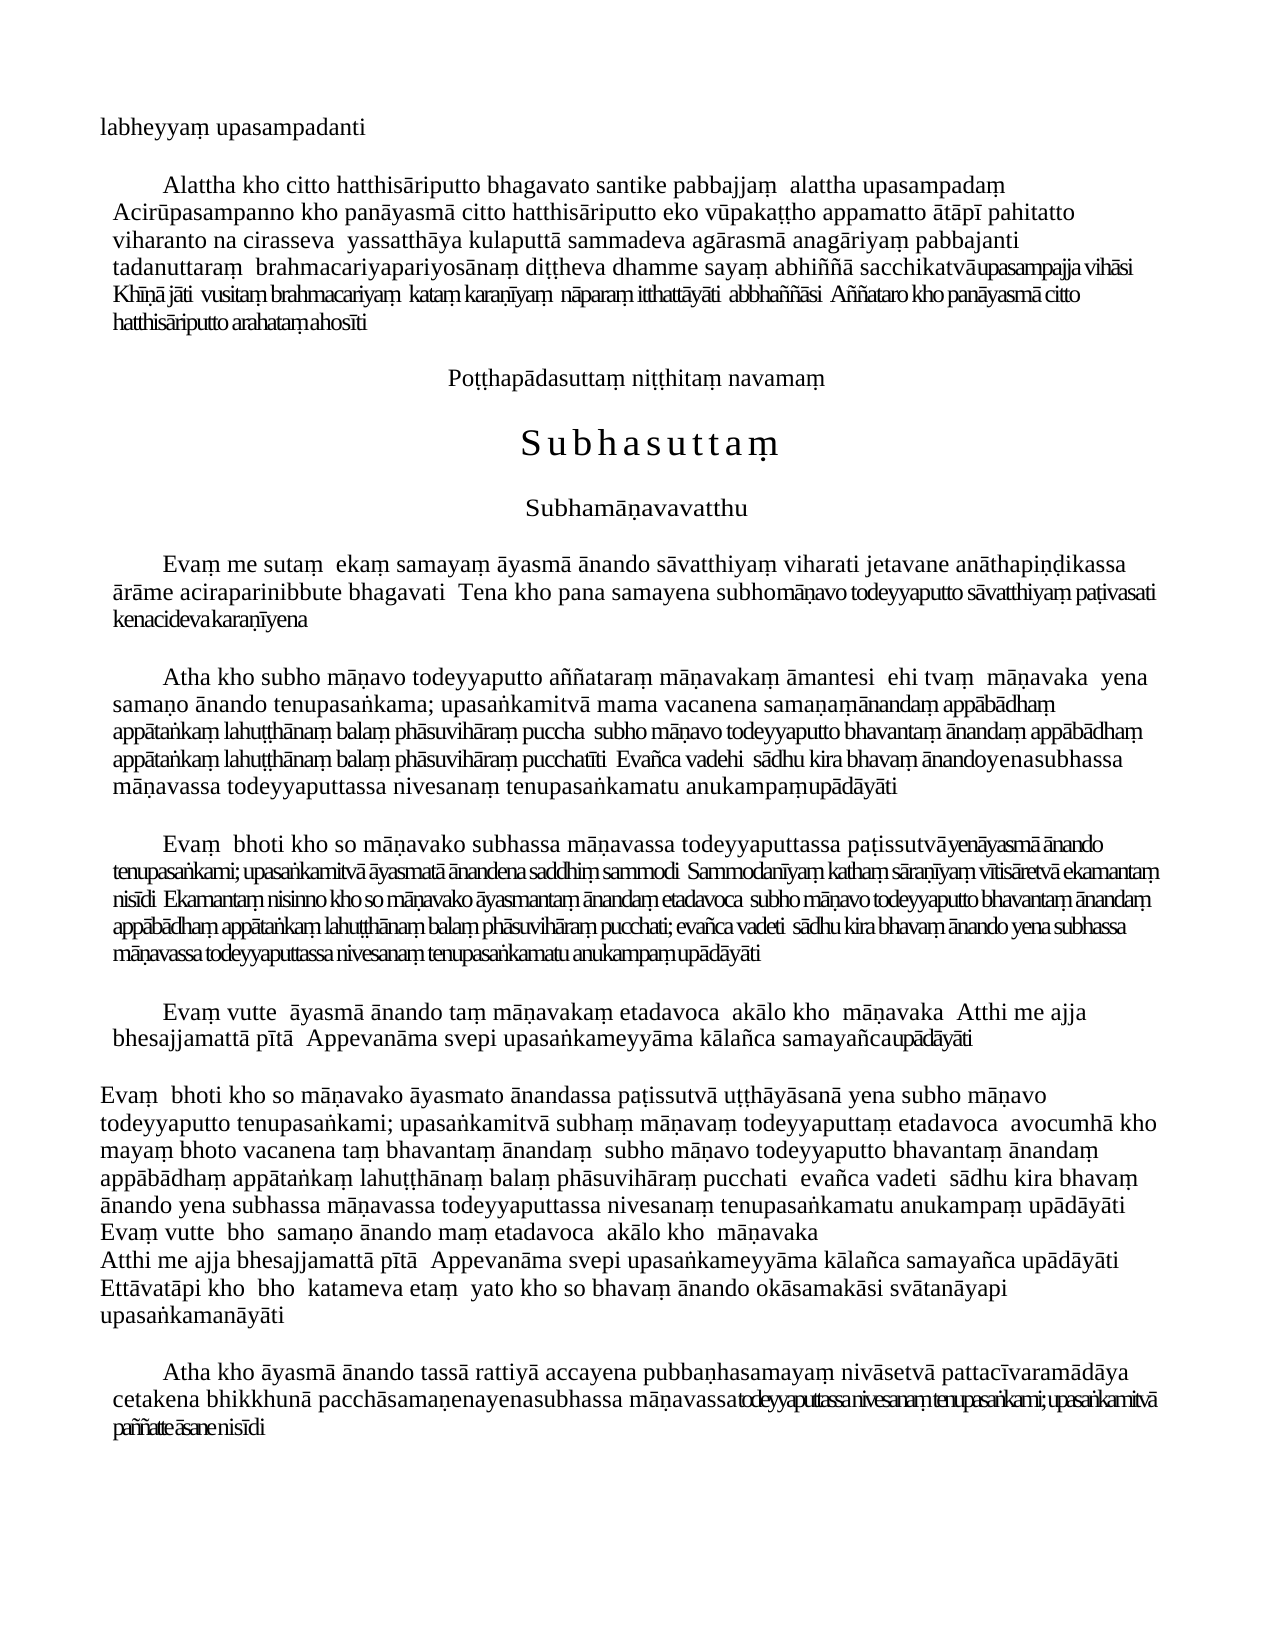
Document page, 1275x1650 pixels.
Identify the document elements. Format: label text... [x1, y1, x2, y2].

list Alattha kho citto hatthisāriputto bhagavato santike pabbajjaṃ alattha upasampadaṃ Acirūpasampanno kho panāyasmā citto hatthisāriputto eko vūpakaṭṭho appamatto ātāpī pahitatto viharanto na cirasseva yassatthāya kulaputtā sammadeva agārasmā anagāriyaṃ pabbajanti tadanuttaraṃ brahmacariyapariyosānaṃ diṭṭheva dhamme sayaṃ abhiññā sacchikatvāupasampajja vihāsi Khīṇā jāti vusitaṃ brahmacariyaṃ kataṃ karaṇīyaṃ nāparaṃ itthattāyāti abbhaññāsi Aññataro kho panāyasmā citto hatthisāriputto arahataṃahosīti [112, 171, 1162, 336]
list Atha kho subho māṇavo todeyyaputto aññataraṃ māṇavakaṃ āmantesi ehi tvaṃ māṇavaka yena samaṇo ānando tenupasaṅkama; upasaṅkamitvā mama vacanena samaṇaṃānandaṃ appābādhaṃ appātaṅkaṃ lahuṭṭhānaṃ balaṃ phāsuvihāraṃ puccha subho māṇavo todeyyaputto bhavantaṃ ānandaṃ appābādhaṃ appātaṅkaṃ lahuṭṭhānaṃ balaṃ phāsuvihāraṃ pucchatīti Evañca vadehi sādhu kira bhavaṃ ānandoyenasubhassa māṇavassa todeyyaputtassa nivesanaṃ tenupasaṅkamatu anukampaṃupādāyāti [112, 663, 1162, 800]
text labheyyaṃ upasampadanti [100, 112, 1173, 141]
list Evaṃ me sutaṃ ekaṃ samayaṃ āyasmā ānando sāvatthiyaṃ viharati jetavane anāthapiṇḍikassa ārāme aciraparinibbute bhagavati Tena kho pana samayena subhomāṇavo todeyyaputto sāvatthiyaṃ paṭivasati kenacidevakaraṇīyena [112, 551, 1162, 633]
text Atthi me ajja bhesajjamattā pītā Appevanāma svepi upasaṅkameyyāma kālañca samayañca upādāyāti Ettāvatāpi kho bho katameva etaṃ yato kho so bhavaṃ ānando okāsamakāsi svātanāyapi upasaṅkamanāyāti [100, 1247, 1173, 1329]
list Evaṃ bhoti kho so māṇavako subhassa māṇavassa todeyyaputtassa paṭissutvāyenāyasmā ānando tenupasaṅkami; upasaṅkamitvā āyasmatā ānandena saddhiṃ sammodi Sammodanīyaṃ kathaṃ sāraṇīyaṃ vītisāretvā ekamantaṃ nisīdi Ekamantaṃ nisinno kho so māṇavako āyasmantaṃ ānandaṃ etadavoca subho māṇavo todeyyaputto bhavantaṃ ānandaṃ appābādhaṃ appātaṅkaṃ lahuṭṭhānaṃ balaṃ phāsuvihāraṃ pucchati; evañca vadeti sādhu kira bhavaṃ ānando yena subhassa māṇavassa todeyyaputtassa nivesanaṃ tenupasaṅkamatu anukampaṃupādāyāti [112, 830, 1162, 967]
list Atha kho āyasmā ānando tassā rattiyā accayena pubbaṇhasamayaṃ nivāsetvā pattacīvaramādāya cetakena bhikkhunā pacchāsamaṇenayenasubhassa māṇavassatodeyyaputtassa nivesanaṃ tenupasaṅkami; upasaṅkamitvā paññatte āsanenisīdi [112, 1358, 1162, 1440]
text Subhamāṇavavatthu [100, 493, 1173, 522]
list Evaṃ vutte āyasmā ānando taṃ māṇavakaṃ etadavoca akālo kho māṇavaka Atthi me ajja bhesajjamattā pītā Appevanāma svepi upasaṅkameyyāma kālañca samayañcaupādāyāti [112, 999, 1162, 1052]
subtitle Subhasuttaṃ [490, 421, 1173, 464]
text Evaṃ bhoti kho so māṇavako āyasmato ānandassa paṭissutvā uṭṭhāyāsanā yena subho māṇavo todeyyaputto tenupasaṅkami; upasaṅkamitvā subhaṃ māṇavaṃ todeyyaputtaṃ etadavoca avocumhā kho mayaṃ bhoto vacanena taṃ bhavantaṃ ānandaṃ subho māṇavo todeyyaputto bhavantaṃ ānandaṃ appābādhaṃ appātaṅkaṃ lahuṭṭhānaṃ balaṃ phāsuvihāraṃ pucchati evañca vadeti sādhu kira bhavaṃ ānando yena subhassa māṇavassa todeyyaputtassa nivesanaṃ tenupasaṅkamatu anukampaṃ upādāyāti Evaṃ vutte bho samaṇo ānando maṃ etadavoca akālo kho māṇavaka [100, 1082, 1173, 1246]
text Poṭṭhapādasuttaṃ niṭṭhitaṃ navamaṃ [100, 363, 1173, 392]
